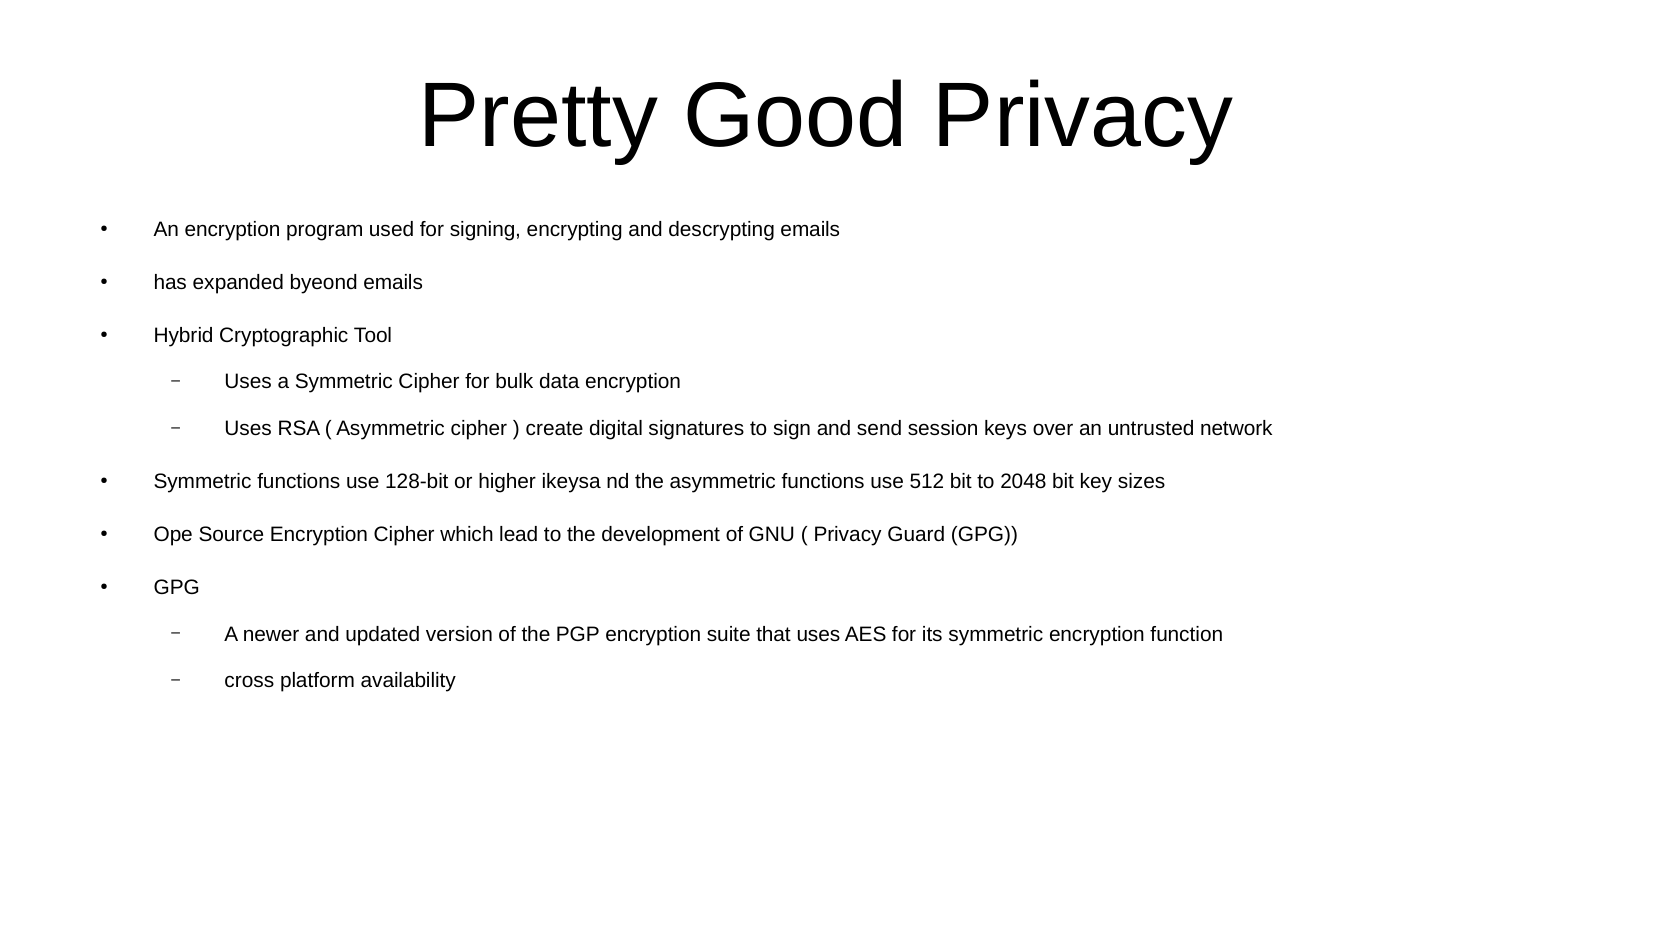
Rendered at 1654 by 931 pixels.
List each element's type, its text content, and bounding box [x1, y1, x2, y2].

list An encryption program used for signing, encrypting and descrypting emails has expanded byeond emails Hybrid Cryptographic Tool Uses a Symmetric Cipher for bulk data encryption Uses RSA ( Asymmetric cipher ) create digital signatures to sign and send session keys over an untrusted network Symmetric functions use 128-bit or higher ikeysa nd the asymmetric functions use 512 bit to 2048 bit key sizes Ope Source Encryption Cipher which lead to the development of GNU ( Privacy Guard (GPG)) GPG A newer and updated version of the PGP encryption suite that uses AES for its symmetric encryption function cross platform availability [82, 217, 1636, 901]
title Pretty Good Privacy [82, 37, 1571, 193]
